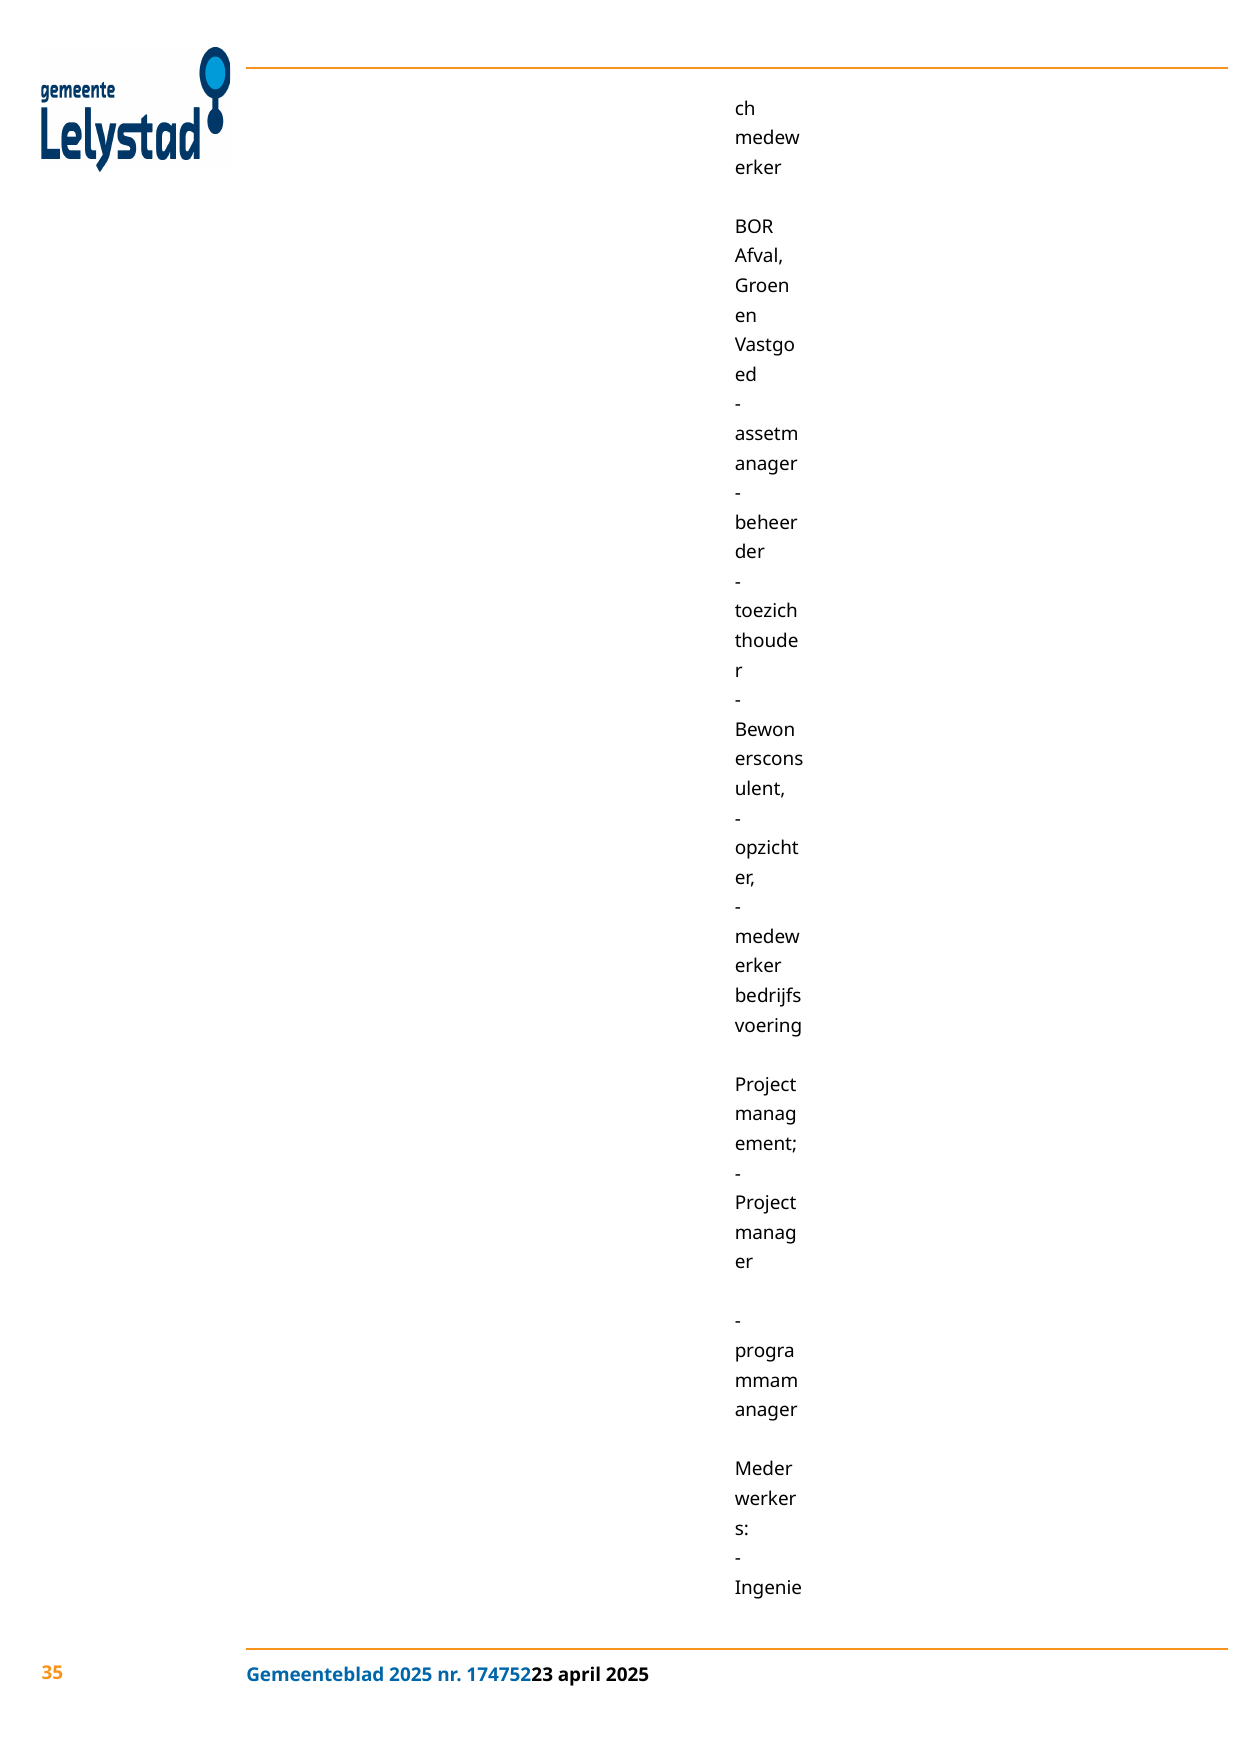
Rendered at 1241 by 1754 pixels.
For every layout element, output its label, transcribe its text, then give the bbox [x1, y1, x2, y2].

picture [41, 47, 231, 172]
table_cell ch medewerker BOR Afval, Groen en Vastgoed - assetmanager - beheerder - toezichthouder - Bewonersconsulent, - opzichter, - medewerker bedrijfsvoering Projectmanagement; - Projectmanager - programmamanager Mederwerkers: - Ingenie [735, 95, 804, 1600]
table_cell [456, 95, 526, 1600]
table_cell [804, 95, 873, 1600]
table_cell [318, 95, 387, 1600]
table_cell [526, 95, 596, 1600]
table_cell [665, 95, 734, 1600]
table_cell [1082, 95, 1152, 1600]
table_cell [943, 95, 1013, 1600]
table_cell [874, 95, 943, 1600]
table_cell [1013, 95, 1082, 1600]
table_cell [387, 95, 456, 1600]
table_cell [596, 95, 665, 1600]
table_cell [248, 95, 317, 1600]
